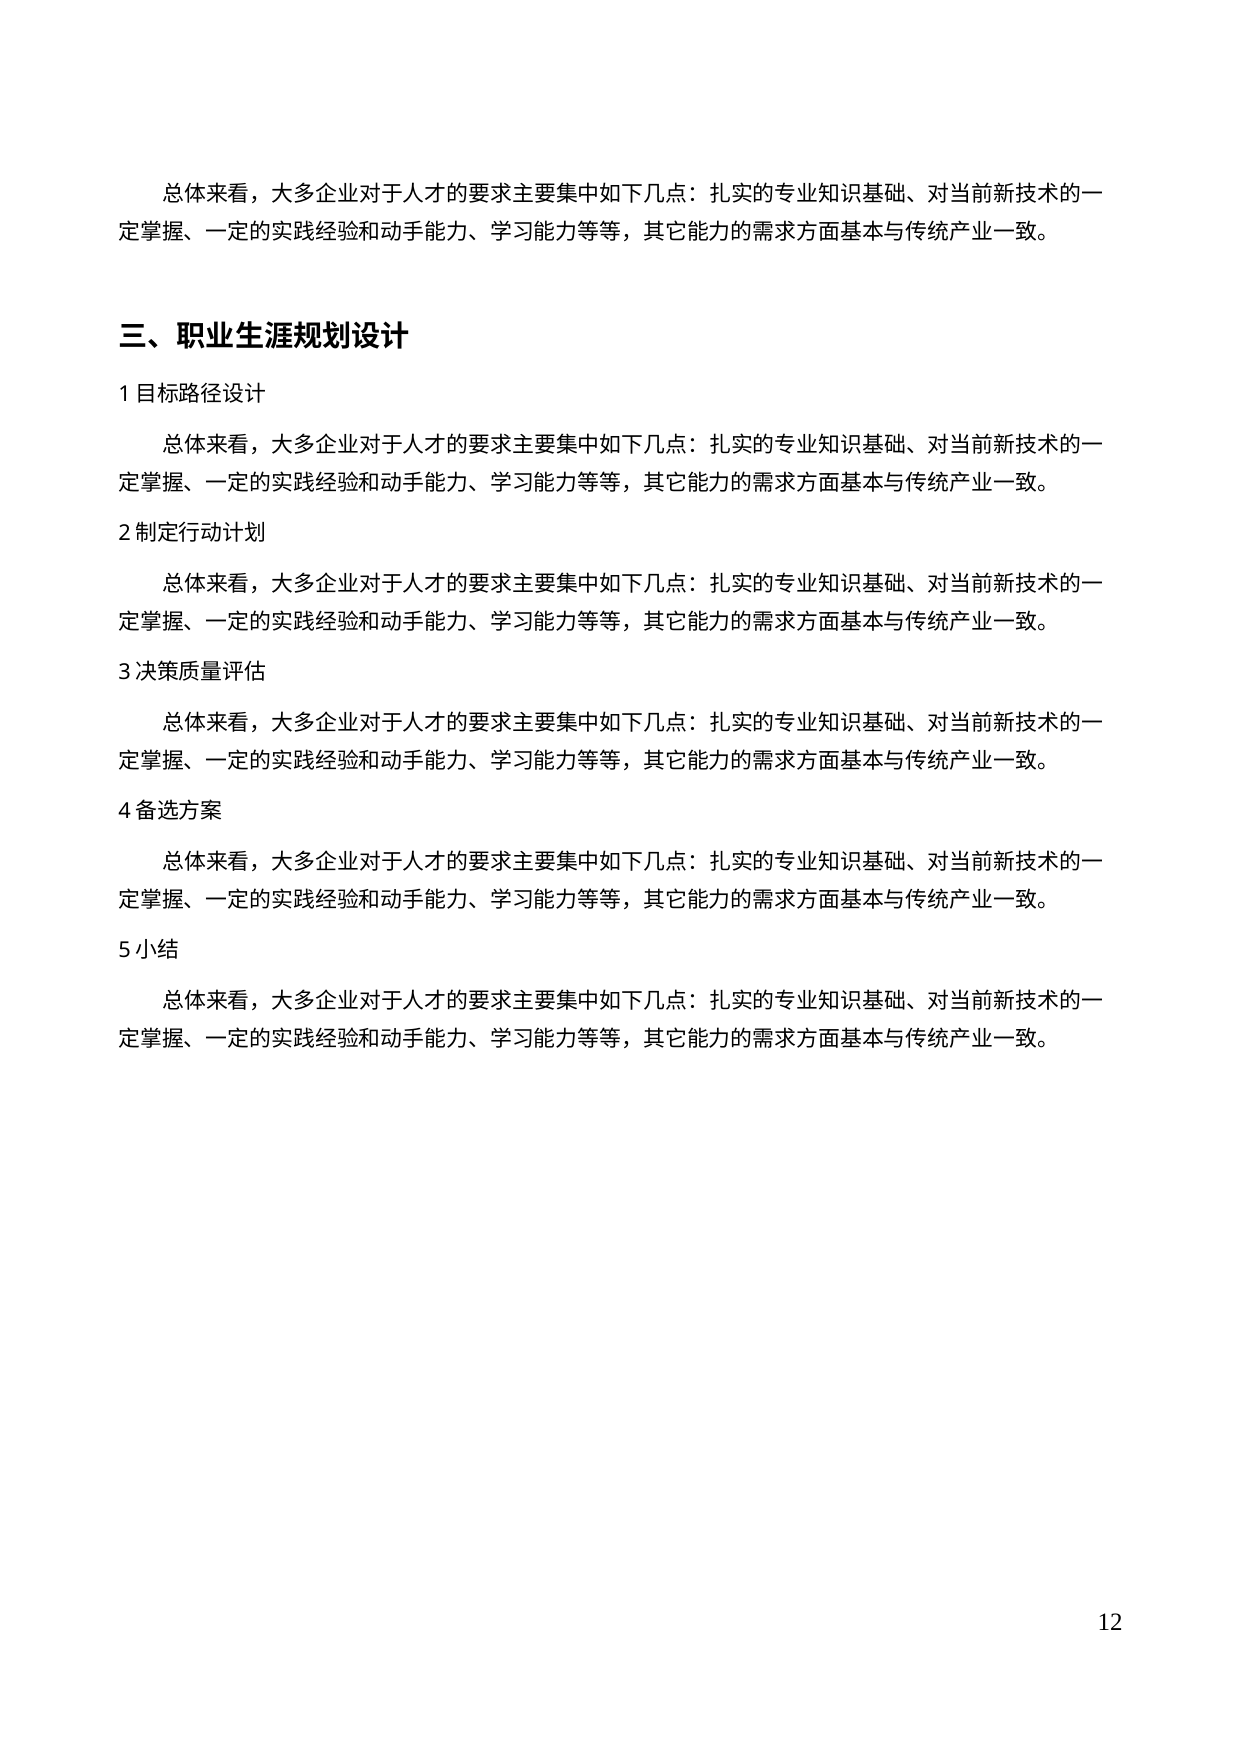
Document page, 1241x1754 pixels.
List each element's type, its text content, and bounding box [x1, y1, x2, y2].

text 3决策质量评估 [118, 654, 1122, 686]
text 总体来看，大多企业对于人才的要求主要集中如下几点：扎实的专业知识基础、对当前新技术的一定掌握、一定的实践经验和动手能力、学习能力等等，其它能力的需求方面基本与传统产业一致。 [118, 844, 1122, 913]
text 总体来看，大多企业对于人才的要求主要集中如下几点：扎实的专业知识基础、对当前新技术的一定掌握、一定的实践经验和动手能力、学习能力等等，其它能力的需求方面基本与传统产业一致。 [118, 705, 1122, 774]
text 2制定行动计划 [118, 515, 1122, 547]
text 总体来看，大多企业对于人才的要求主要集中如下几点：扎实的专业知识基础、对当前新技术的一定掌握、一定的实践经验和动手能力、学习能力等等，其它能力的需求方面基本与传统产业一致。 [118, 983, 1122, 1052]
text 三、职业生涯规划设计 [118, 313, 1122, 355]
text 总体来看，大多企业对于人才的要求主要集中如下几点：扎实的专业知识基础、对当前新技术的一定掌握、一定的实践经验和动手能力、学习能力等等，其它能力的需求方面基本与传统产业一致。 [118, 566, 1122, 635]
text 1目标路径设计 [118, 376, 1122, 408]
text 总体来看，大多企业对于人才的要求主要集中如下几点：扎实的专业知识基础、对当前新技术的一定掌握、一定的实践经验和动手能力、学习能力等等，其它能力的需求方面基本与传统产业一致。 [118, 176, 1122, 246]
text 5小结 [118, 932, 1122, 964]
text 总体来看，大多企业对于人才的要求主要集中如下几点：扎实的专业知识基础、对当前新技术的一定掌握、一定的实践经验和动手能力、学习能力等等，其它能力的需求方面基本与传统产业一致。 [118, 427, 1122, 496]
text 4备选方案 [118, 793, 1122, 825]
